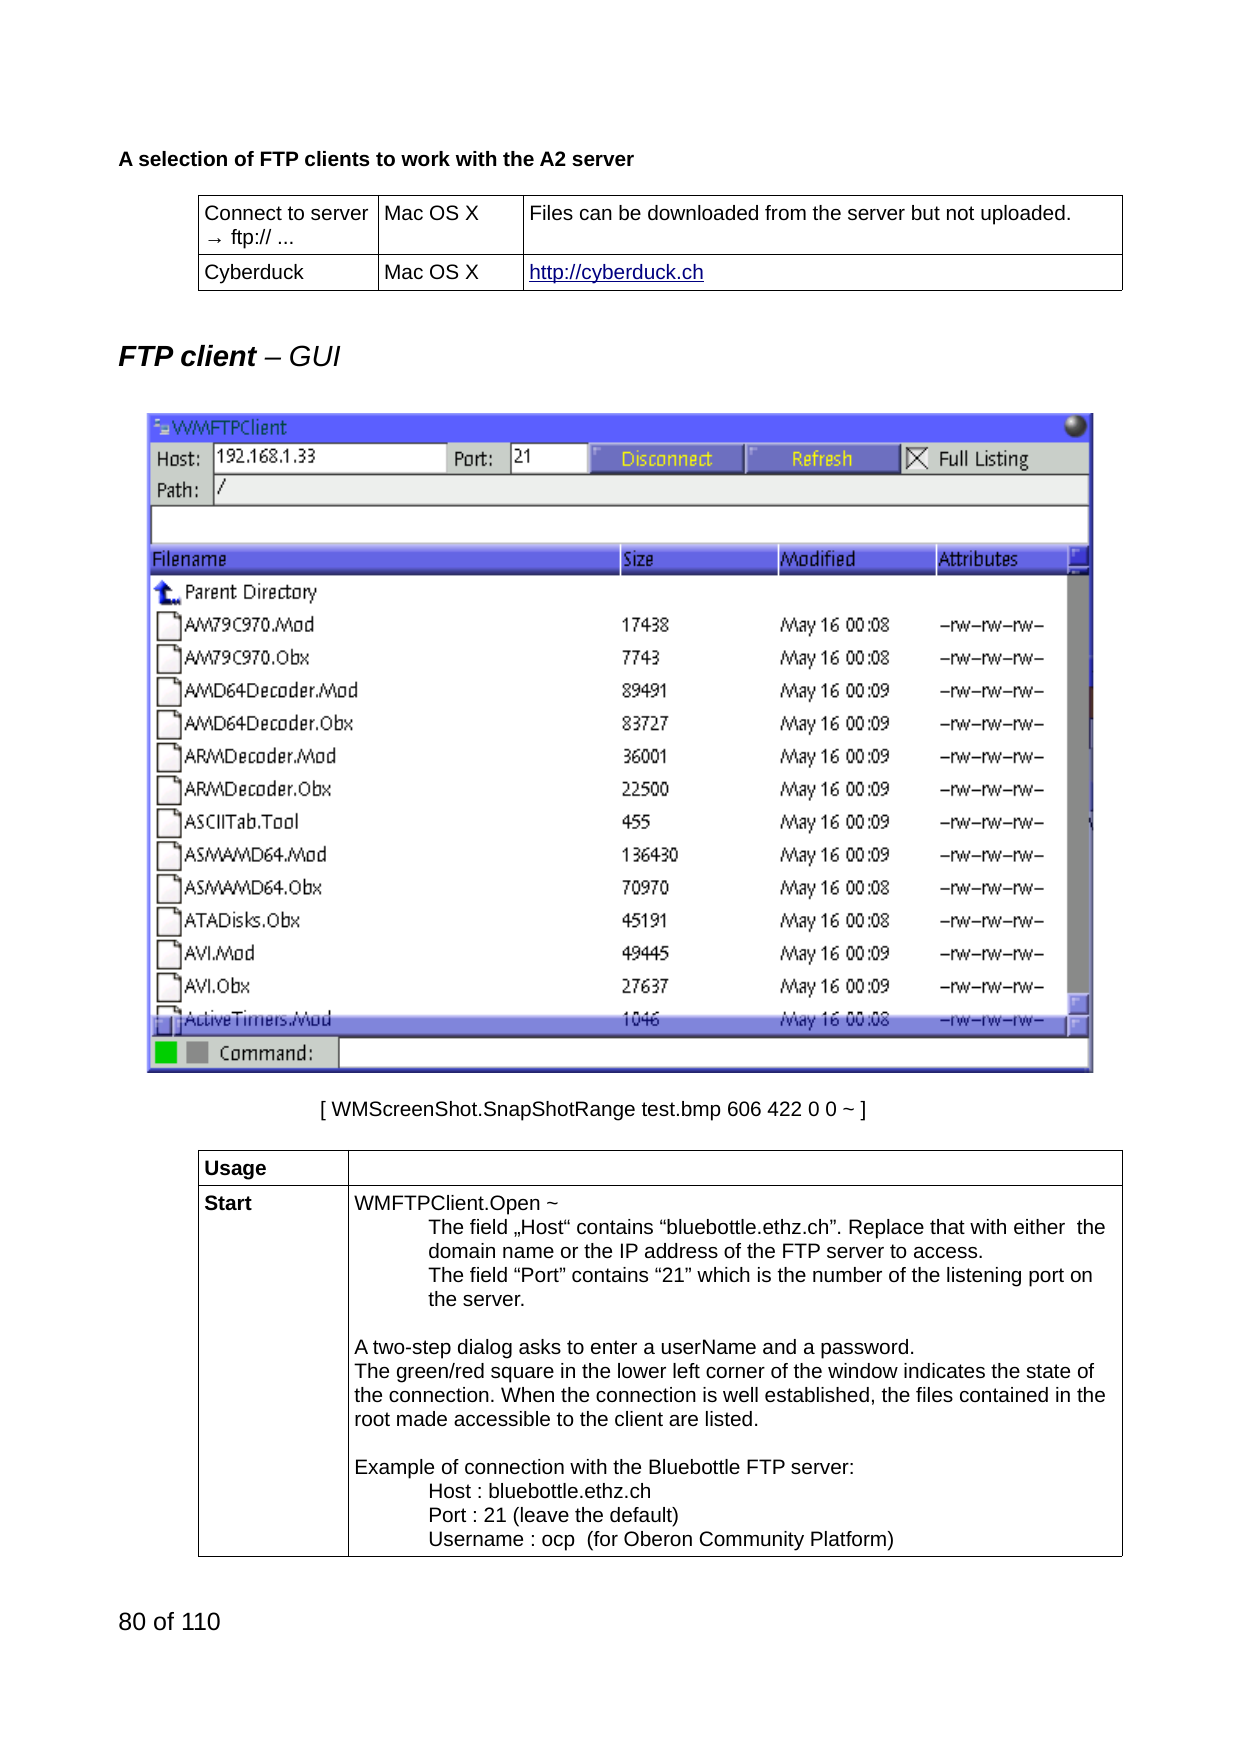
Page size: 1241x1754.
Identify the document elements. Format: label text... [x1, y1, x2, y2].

text [ WMScreenShot.SnapShotRange test.bmp 606 422 0 0 ~ ] [118, 1097, 1122, 1121]
table_header Files can be downloaded from the server but not uploaded. [524, 196, 1122, 254]
table_cell http://cyberduck.ch [524, 255, 1122, 290]
table_cell Cyberduck [199, 255, 378, 290]
table_header Connect to server → ftp:// ... [199, 196, 378, 254]
table_cell Start [199, 1186, 348, 1556]
picture [146, 413, 1094, 1073]
subtitle FTP client – GUI [118, 339, 1122, 372]
table_header Mac OS X [379, 196, 523, 254]
table_cell WMFTPClient.Open ~ The field „Host“ contains “bluebottle.ethz.ch”. Replace that with either the domain name or the IP address of the FTP server to access. The field “Port” contains “21” which is the number of the listening port on the server. A two-step dialog asks to enter a userName and a password. The green/red square in the lower left corner of the window indicates the state of the connection. When the connection is well established, the files contained in the root made accessible to the client are listed. Example of connection with the Bluebottle FTP server: Host : bluebottle.ethz.ch Port : 21 (leave the default) Username : ocp (for Oberon Community Platform) [349, 1186, 1122, 1556]
table_header [349, 1151, 1122, 1185]
table_cell Mac OS X [379, 255, 523, 290]
table_header Usage [199, 1151, 348, 1185]
text A selection of FTP clients to work with the A2 server [118, 147, 1122, 171]
